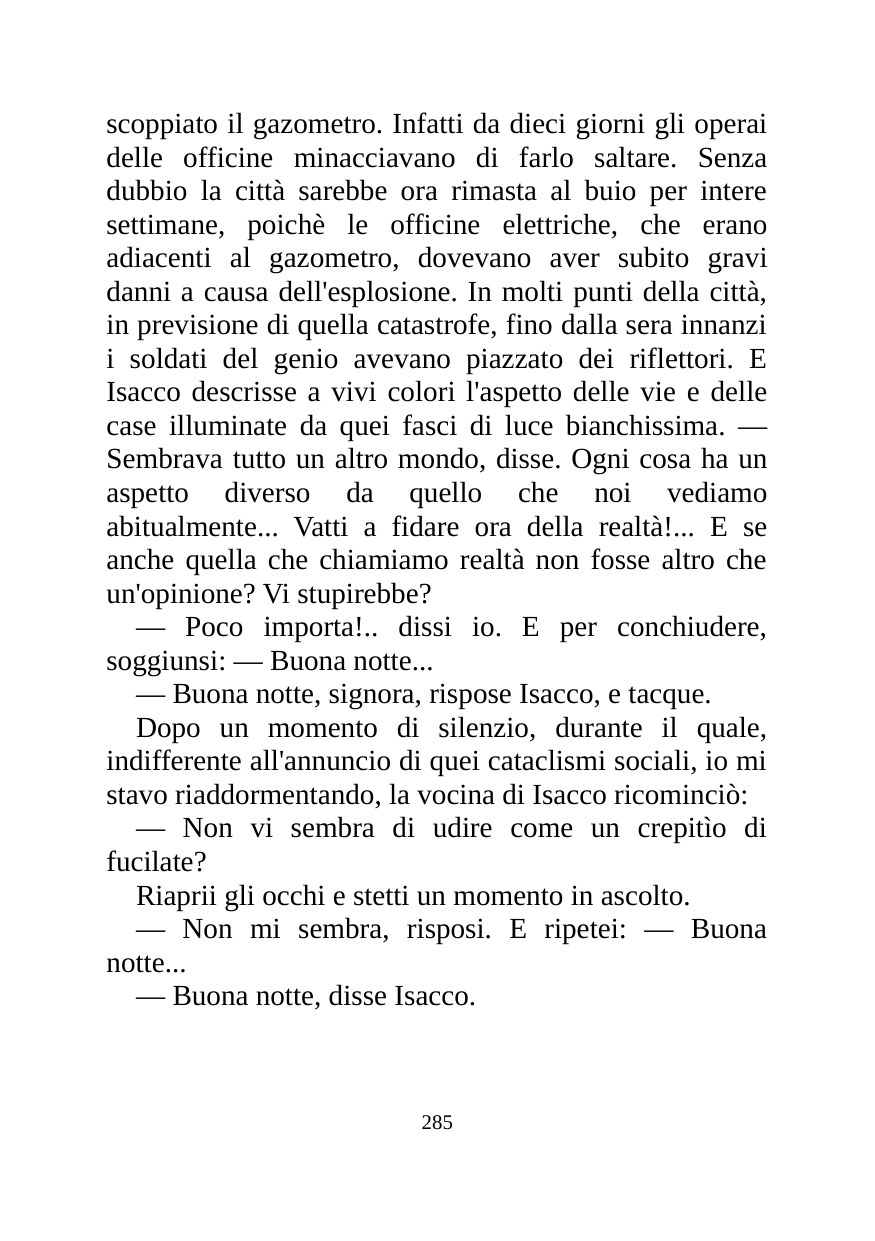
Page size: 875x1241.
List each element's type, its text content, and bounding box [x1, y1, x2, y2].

text — Non vi sembra di udire come un crepitìo di fucilate? [106, 811, 768, 878]
text — Buona notte, disse Isacco. [106, 978, 768, 1012]
text — Poco importa!.. dissi io. E per conchiudere, soggiunsi: — Buona notte... [106, 609, 768, 676]
text scoppiato il gazometro. Infatti da dieci giorni gli operai delle officine minacciavano di farlo saltare. Senza dubbio la città sarebbe ora rimasta al buio per intere settimane, poichè le officine elettriche, che erano adiacenti al gazometro, dovevano aver subito gravi danni a causa dell'esplosione. In molti punti della città, in previsione di quella catastrofe, fino dalla sera innanzi i soldati del genio avevano piazzato dei riflettori. E Isacco descrisse a vivi colori l'aspetto delle vie e delle case illuminate da quei fasci di luce bianchissima. — Sembrava tutto un altro mondo, disse. Ogni cosa ha un aspetto diverso da quello che noi vediamo abitualmente... Vatti a fidare ora della realtà!... E se anche quella che chiamiamo realtà non fosse altro che un'opinione? Vi stupirebbe? [106, 106, 768, 609]
text — Non mi sembra, risposi. E ripetei: — Buona notte... [106, 911, 768, 978]
text Dopo un momento di silenzio, durante il quale, indifferente all'annuncio di quei cataclismi sociali, io mi stavo riaddormentando, la vocina di Isacco ricominciò: [106, 710, 768, 811]
text — Buona notte, signora, rispose Isacco, e tacque. [106, 676, 768, 710]
text Riaprii gli occhi e stetti un momento in ascolto. [106, 878, 768, 911]
